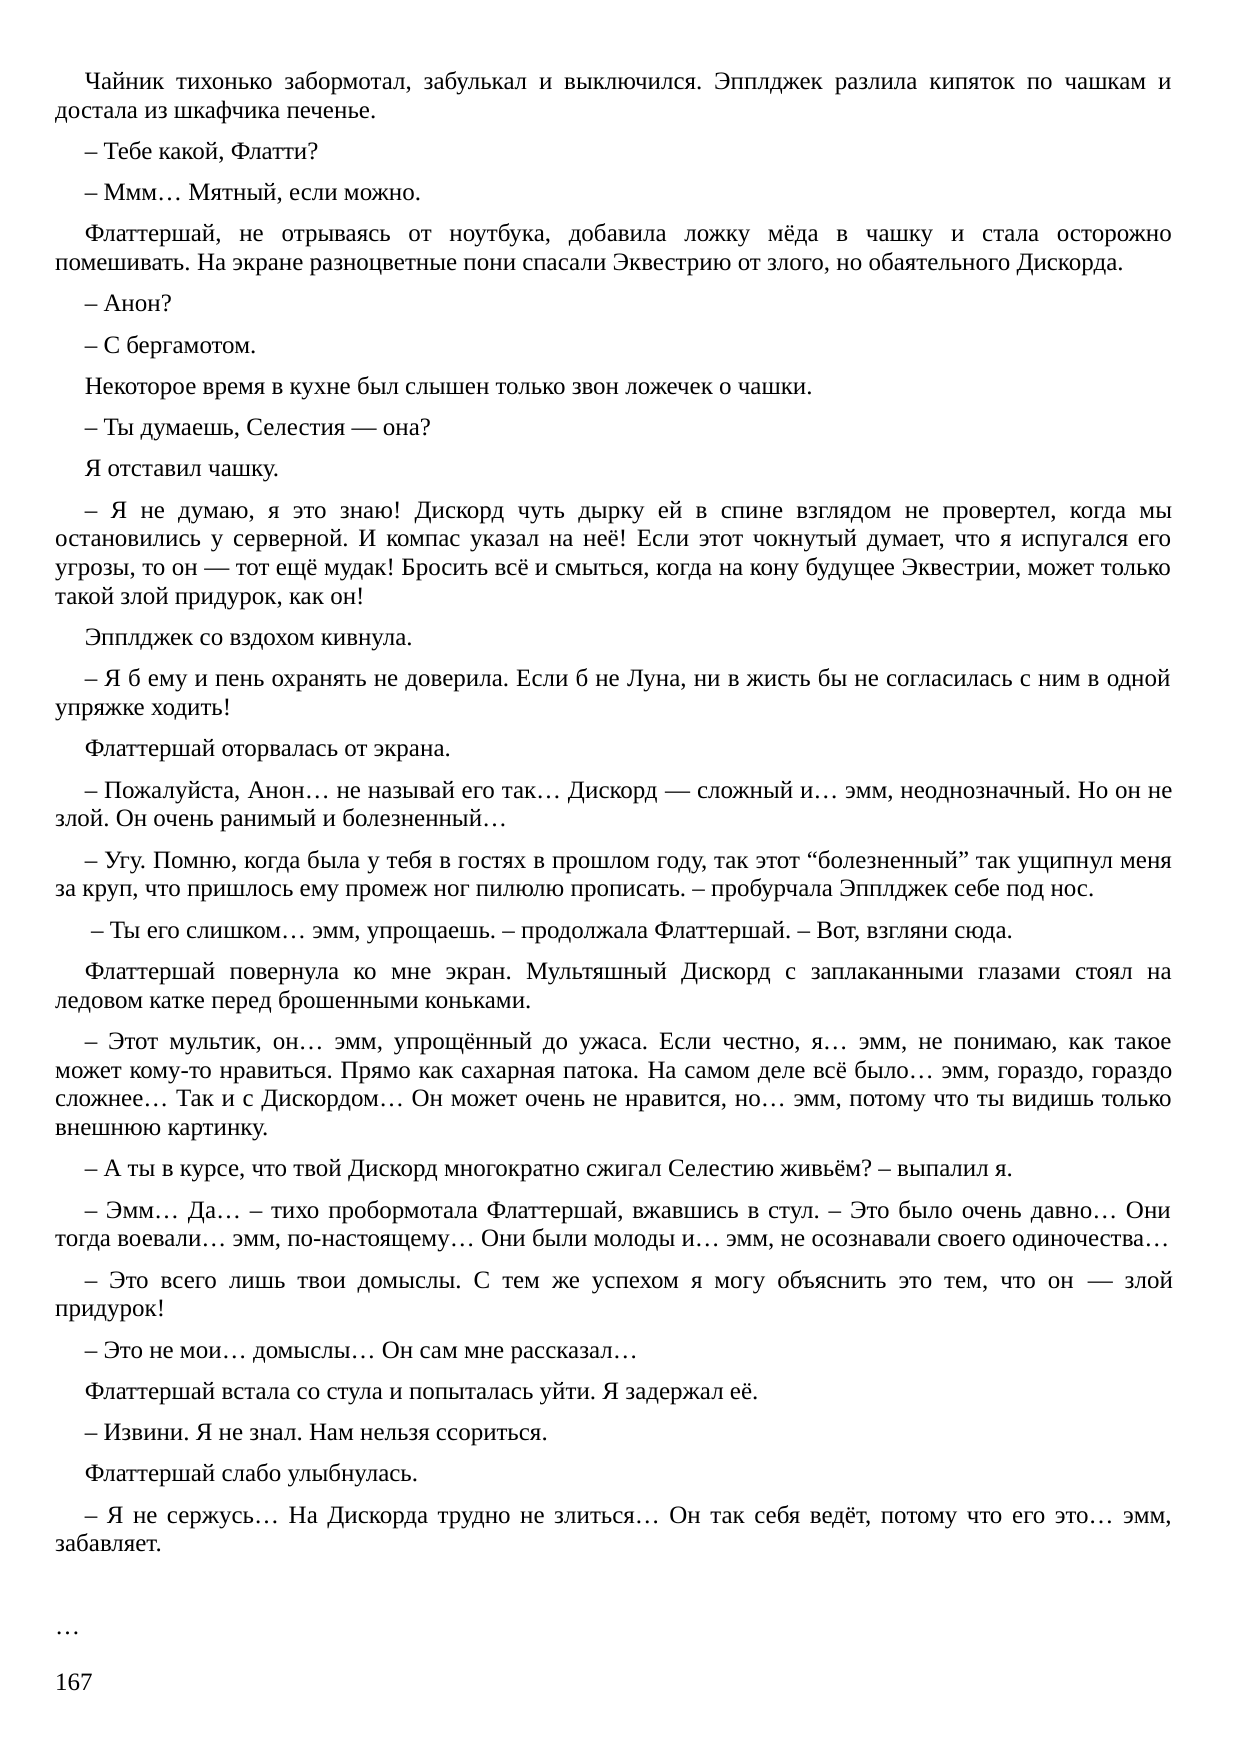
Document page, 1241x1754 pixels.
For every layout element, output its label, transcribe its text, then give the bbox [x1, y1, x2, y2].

text Флаттершай встала со стула и попыталась уйти. Я задержал её. [55, 1376, 1173, 1405]
text Я отставил чашку. [55, 453, 1173, 482]
text – Извини. Я не знал. Нам нельзя ссориться. [55, 1417, 1173, 1446]
text Чайник тихонько забормотал, забулькал и выключился. Эпплджек разлила кипяток по чашкам и достала из шкафчика печенье. [55, 66, 1173, 123]
text – Я не думаю, я это знаю! Дискорд чуть дырку ей в спине взглядом не провертел, когда мы остановились у серверной. И компас указал на неё! Если этот чокнутый думает, что я испугался его угрозы, то он — тот ещё мудак! Бросить всё и смыться, когда на кону будущее Эквестрии, может только такой злой придурок, как он! [55, 495, 1173, 610]
text – Ты его слишком… эмм, упрощаешь. – продолжала Флаттершай. – Вот, взгляни сюда. [55, 915, 1173, 943]
text Флаттершай повернула ко мне экран. Мультяшный Дискорд с заплаканными глазами стоял на ледовом катке перед брошенными коньками. [55, 956, 1173, 1013]
text – С бергамотом. [55, 330, 1173, 358]
text – Эмм… Да… – тихо пробормотала Флаттершай, вжавшись в стул. – Это было очень давно… Они тогда воевали… эмм, по-настоящему… Они были молоды и… эмм, не осознавали своего одиночества… [55, 1195, 1173, 1252]
text – Угу. Помню, когда была у тебя в гостях в прошлом году, так этот “болезненный” так ущипнул меня за круп, что пришлось ему промеж ног пилюлю прописать. – пробурчала Эпплджек себе под нос. [55, 845, 1173, 902]
text Флаттершай, не отрываясь от ноутбука, добавила ложку мёда в чашку и стала осторожно помешивать. На экране разноцветные пони спасали Эквестрию от злого, но обаятельного Дискорда. [55, 218, 1173, 276]
text – Анон? [55, 288, 1173, 317]
text – Тебе какой, Флатти? [55, 136, 1173, 165]
text – Ммм… Мятный, если можно. [55, 177, 1173, 206]
text Некоторое время в кухне был слышен только звон ложечек о чашки. [55, 371, 1173, 400]
text – Я не сержусь… На Дискорда трудно не злиться… Он так себя ведёт, потому что его это… эмм, забавляет. [55, 1500, 1173, 1557]
text – Этот мультик, он… эмм, упрощённый до ужаса. Если честно, я… эмм, не понимаю, как такое может кому-то нравиться. Прямо как сахарная патока. На самом деле всё было… эмм, гораздо, гораздо сложнее… Так и с Дискордом… Он может очень не нравится, но… эмм, потому что ты видишь только внешнюю картинку. [55, 1026, 1173, 1141]
text Флаттершай слабо улыбнулась. [55, 1458, 1173, 1487]
text – Это всего лишь твои домыслы. С тем же успехом я могу объяснить это тем, что он — злой придурок! [55, 1265, 1173, 1322]
text – Я б ему и пень охранять не доверила. Если б не Луна, ни в жисть бы не согласилась с ним в одной упряжке ходить! [55, 663, 1173, 721]
text – Пожалуйста, Анон… не называй его так… Дискорд — сложный и… эмм, неоднозначный. Но он не злой. Он очень ранимый и болезненный… [55, 775, 1173, 832]
text – Это не мои… домыслы… Он сам мне рассказал… [55, 1335, 1173, 1363]
text Флаттершай оторвалась от экрана. [55, 733, 1173, 762]
text … [55, 1611, 1173, 1640]
text Эпплджек со вздохом кивнула. [55, 622, 1173, 651]
text – Ты думаешь, Селестия — она? [55, 412, 1173, 441]
text – А ты в курсе, что твой Дискорд многократно сжигал Селестию живьём? – выпалил я. [55, 1153, 1173, 1182]
